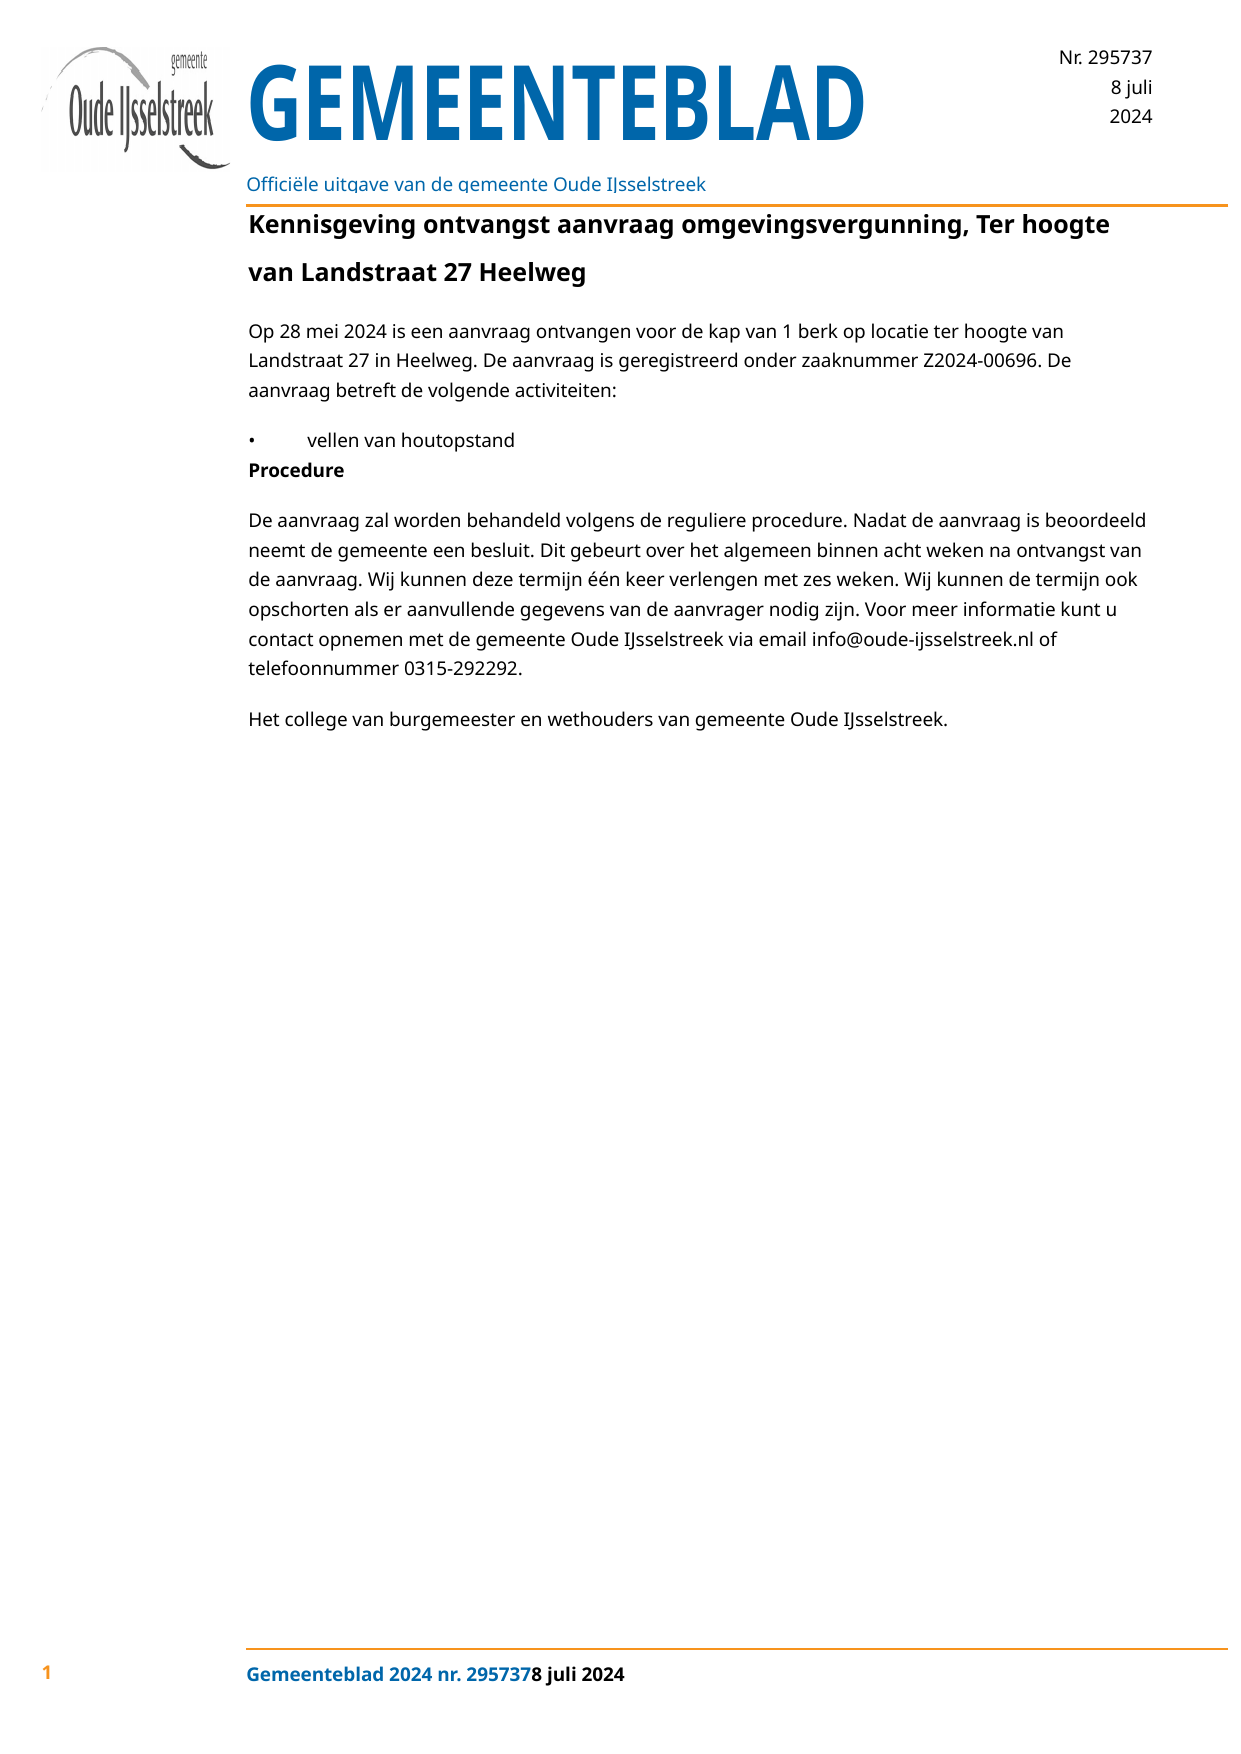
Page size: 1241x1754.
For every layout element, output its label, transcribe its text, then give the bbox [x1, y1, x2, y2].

picture [41, 47, 231, 172]
text Kennisgeving ontvangst aanvraag omgevingsvergunning, Ter hoogte van Landstraat 27 Heelweg [248, 207, 1152, 288]
text De aanvraag zal worden behandeld volgens de reguliere procedure. Nadat de aanvraag is beoordeeld neemt de gemeente een besluit. Dit gebeurt over het algemeen binnen acht weken na ontvangst van de aanvraag. Wij kunnen deze termijn één keer verlengen met zes weken. Wij kunnen de termijn ook opschorten als er aanvullende gegevens van de aanvrager nodig zijn. Voor meer informatie kunt u contact opnemen met de gemeente Oude IJsselstreek via email info@oude-ijsselstreek.nl of telefoonnummer 0315-292292. [248, 507, 1152, 681]
text Op 28 mei 2024 is een aanvraag ontvangen voor de kap van 1 berk op locatie ter hoogte van Landstraat 27 in Heelweg. De aanvraag is geregistreerd onder zaaknummer Z2024-00696. De aanvraag betreft de volgende activiteiten: [248, 318, 1152, 403]
text Het college van burgemeester en wethouders van gemeente Oude IJsselstreek. [248, 706, 1152, 732]
list vellen van houtopstand [248, 427, 1152, 453]
text Procedure [248, 457, 1152, 483]
